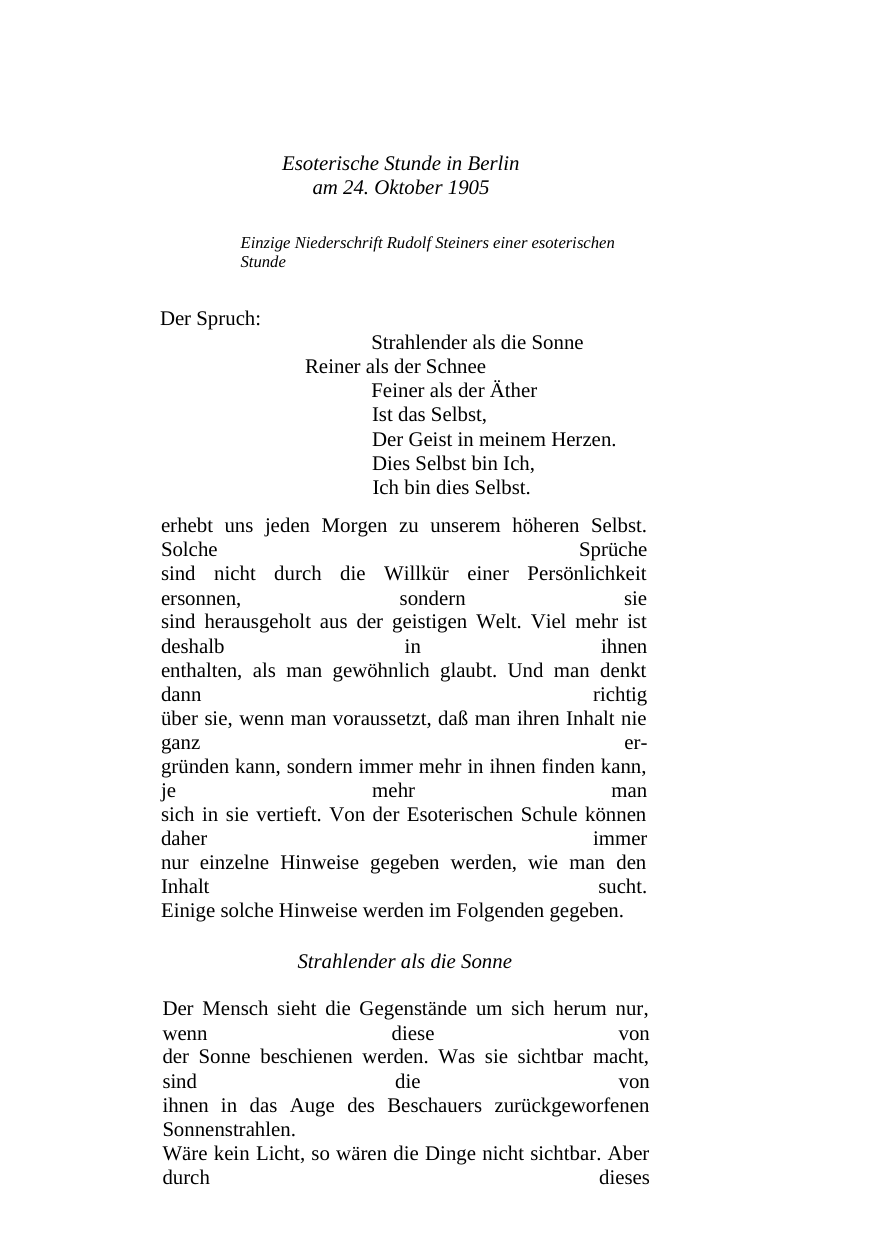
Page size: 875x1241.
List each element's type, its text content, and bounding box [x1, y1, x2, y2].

text Einzige Niederschrift Rudolf Steiners einer esoterischen Stunde [240, 232, 650, 271]
text Der Mensch sieht die Gegenstände um sich herum nur, wenn diese von der Sonne beschienen werden. Was sie sichtbar macht, sind die von ihnen in das Auge des Beschauers zurückgeworfenen Sonnenstrahlen. Wäre kein Licht, so wären die Dinge nicht sichtbar. Aber durch dieses [162, 996, 650, 1189]
text Dies Selbst bin Ich, [372, 451, 650, 474]
text Der Spruch: [160, 306, 650, 330]
text erhebt uns jeden Morgen zu unserem höheren Selbst. Solche Sprüche sind nicht durch die Willkür einer Persönlichkeit ersonnen, sondern sie sind herausgeholt aus der geistigen Welt. Viel mehr ist deshalb in ihnen enthalten, als man gewöhnlich glaubt. Und man denkt dann richtig über sie, wenn man voraussetzt, daß man ihren Inhalt nie ganz er- gründen kann, sondern immer mehr in ihnen finden kann, je mehr man sich in sie vertieft. Von der Esoterischen Schule können daher immer nur einzelne Hinweise gegeben werden, wie man den Inhalt sucht. Einige solche Hinweise werden im Folgenden gegeben. [161, 513, 647, 922]
text Ich bin dies Selbst. [372, 474, 650, 499]
text Strahlender als die Sonne [371, 330, 650, 354]
text Strahlender als die Sonne [161, 949, 650, 973]
text Reiner als der Schnee [160, 354, 631, 378]
text Der Geist in meinem Herzen. [372, 426, 650, 451]
text Ist das Selbst, [372, 402, 650, 426]
text Feiner als der Äther [371, 378, 650, 402]
text Esoterische Stunde in Berlin am 24. Oktober 1905 [160, 151, 644, 199]
